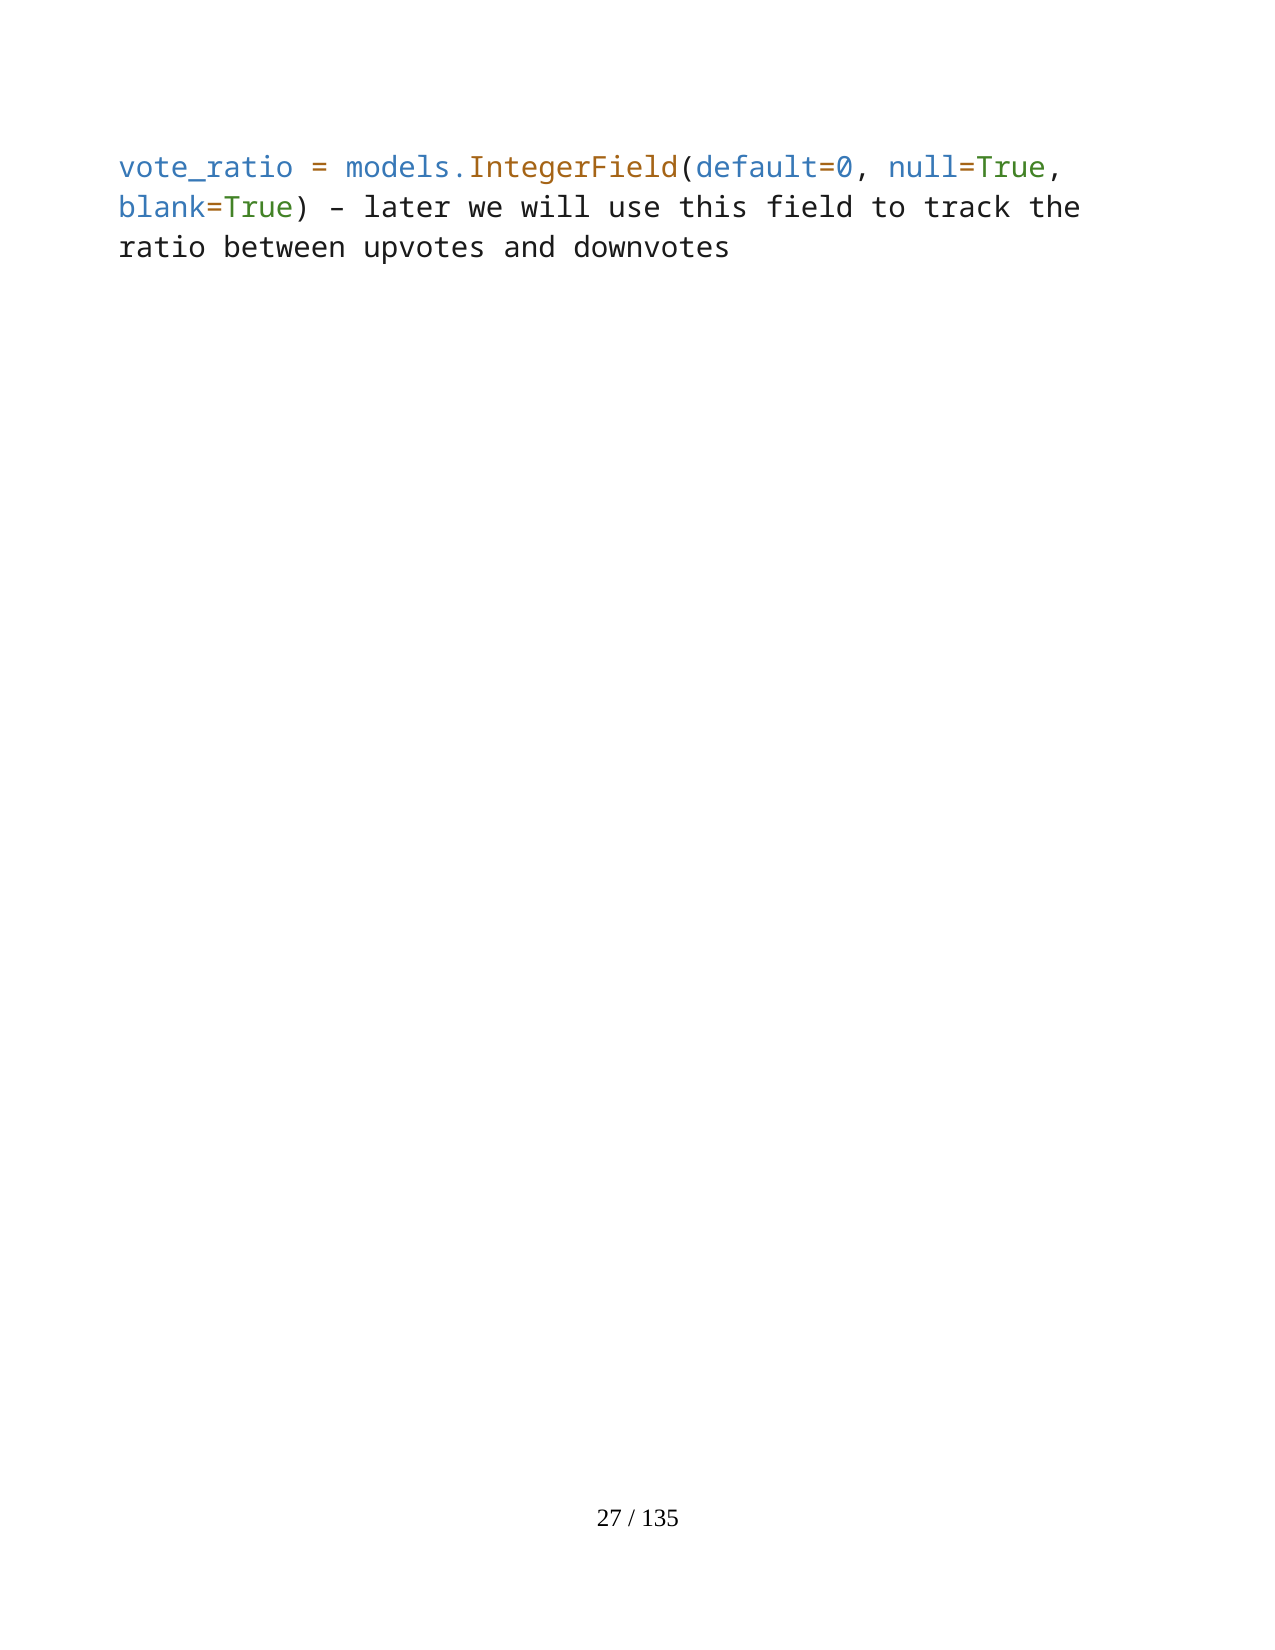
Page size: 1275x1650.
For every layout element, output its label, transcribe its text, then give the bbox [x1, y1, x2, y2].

text vote_ratio = models.IntegerField(default=0, null=True, blank=True) – later we will use this field to track the ratio between upvotes and downvotes [118, 146, 1157, 266]
